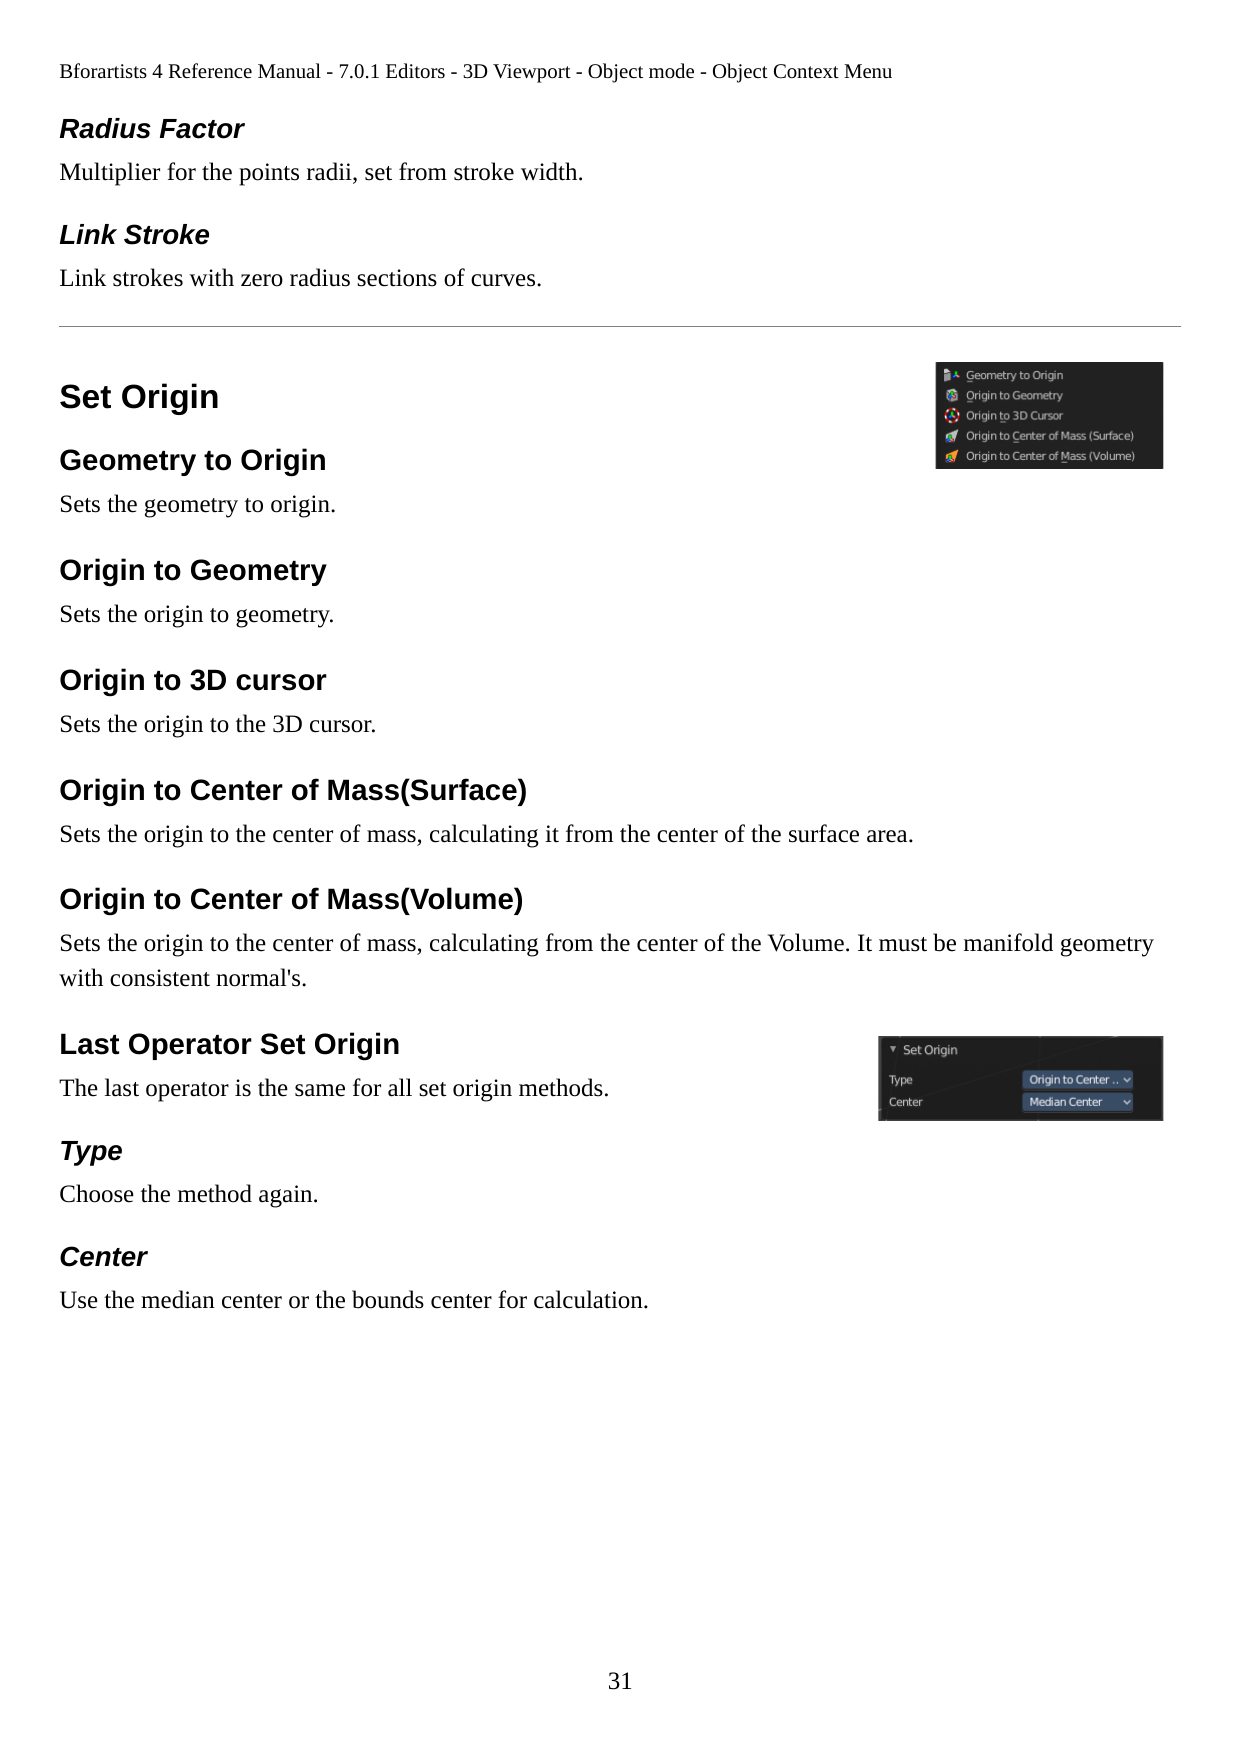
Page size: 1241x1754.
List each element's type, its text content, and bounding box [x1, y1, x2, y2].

subtitle Type [59, 1134, 1181, 1166]
text Sets the origin to the center of mass, calculating from the center of the Volume. It must be manifold geometry with consistent normal's. [59, 928, 1181, 992]
text Sets the origin to the center of mass, calculating it from the center of the surface area. [59, 819, 1181, 847]
text Use the median center or the bounds center for calculation. [59, 1285, 1181, 1313]
text The last operator is the same for all set origin methods. [59, 1073, 878, 1102]
subtitle Set Origin [59, 377, 935, 416]
subtitle [1164, 377, 1181, 416]
subtitle Link Stroke [59, 218, 1181, 250]
text Choose the method again. [59, 1179, 1181, 1208]
subtitle Radius Factor [59, 113, 1181, 144]
subtitle Geometry to Origin [59, 443, 1181, 476]
subtitle Origin to Geometry [59, 553, 1181, 586]
text Sets the origin to geometry. [59, 599, 1181, 628]
picture [935, 362, 1164, 469]
text Multiplier for the points radii, set from stroke width. [59, 157, 1181, 186]
text Link strokes with zero radius sections of curves. [59, 263, 1181, 292]
subtitle Origin to Center of Mass(Surface) [59, 772, 1181, 806]
subtitle Center [59, 1240, 1181, 1272]
subtitle Origin to 3D cursor [59, 662, 1181, 696]
subtitle Last Operator Set Origin [59, 1027, 1181, 1060]
subtitle Origin to Center of Mass(Volume) [59, 882, 1181, 916]
picture [878, 1036, 1164, 1121]
text Sets the geometry to origin. [59, 489, 1181, 518]
text Sets the origin to the 3D cursor. [59, 709, 1181, 737]
